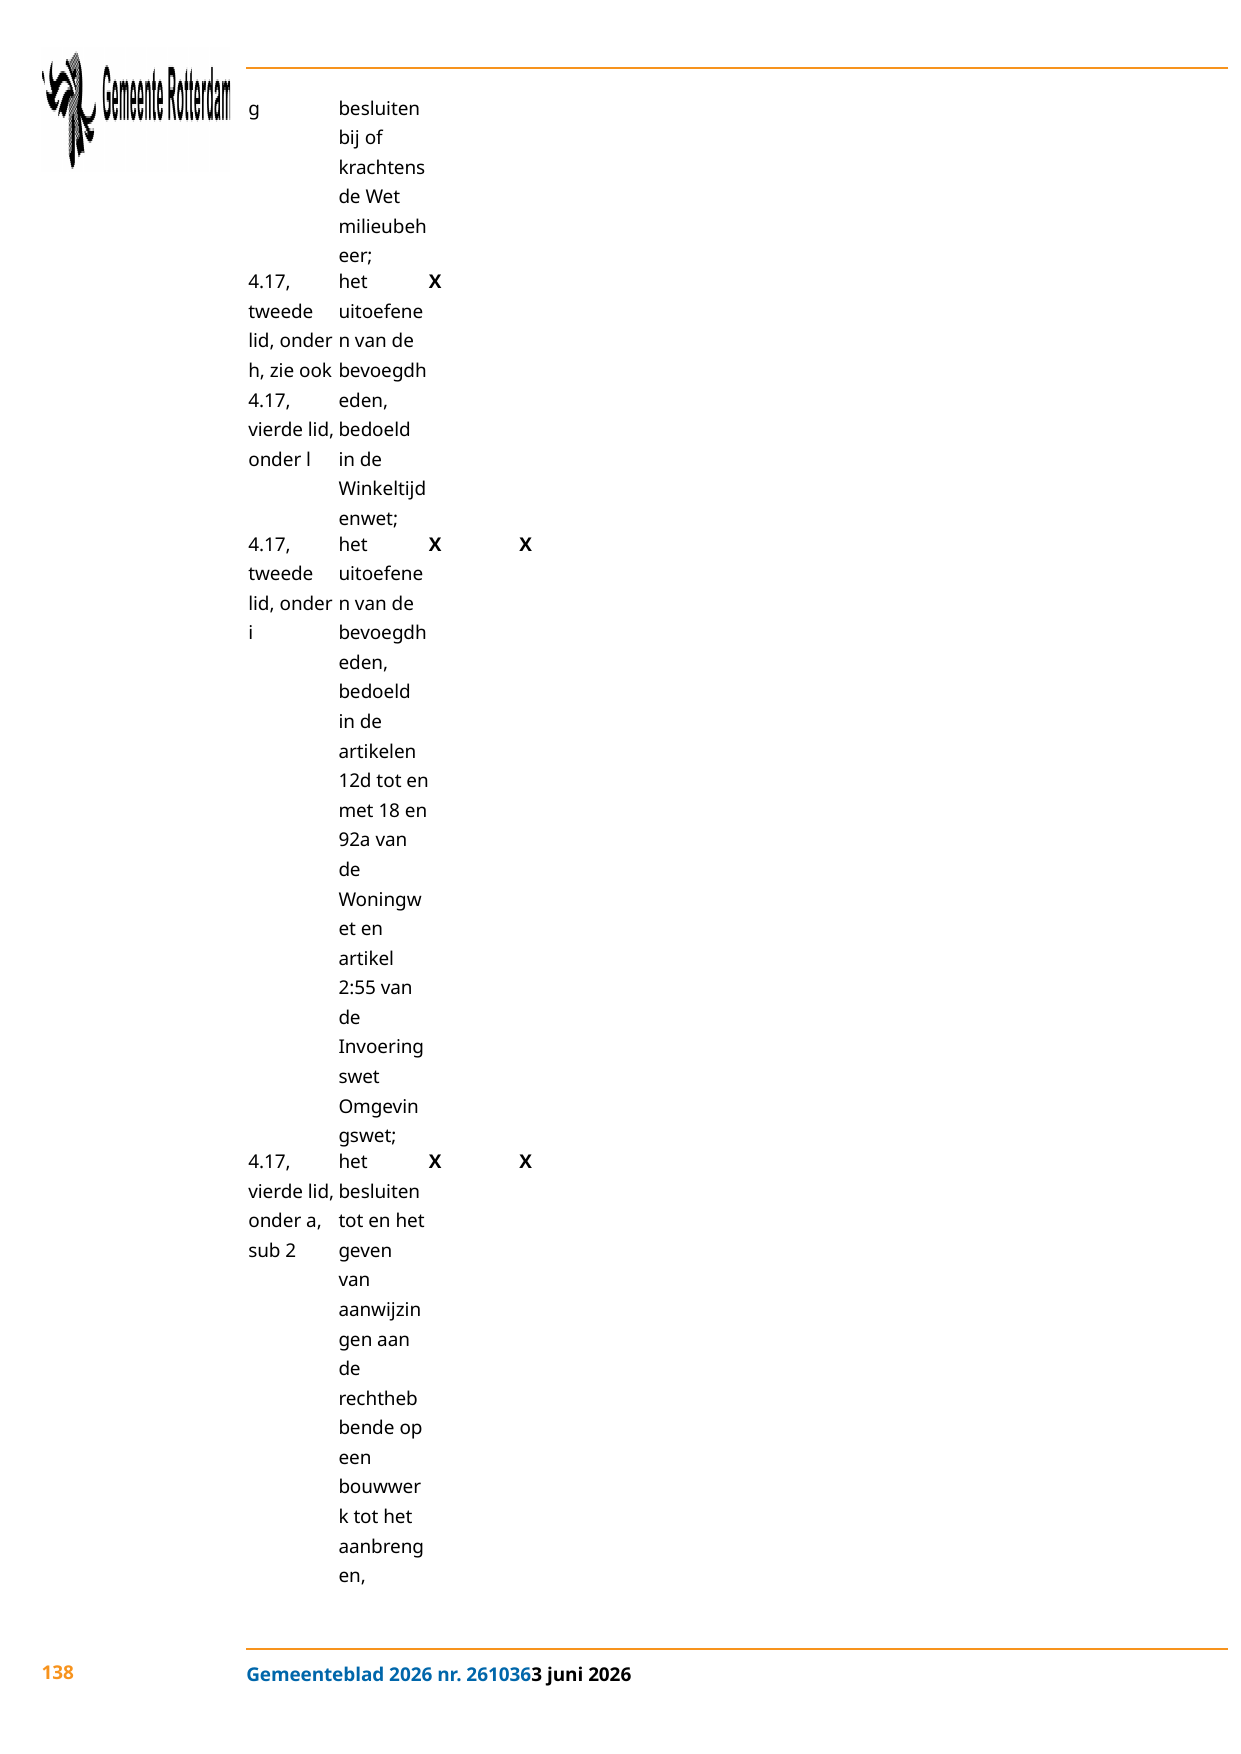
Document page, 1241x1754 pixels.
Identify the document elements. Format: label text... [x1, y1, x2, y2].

table_cell [700, 1148, 790, 1588]
table_cell 4.17, tweede lid, onder i [248, 531, 338, 1148]
table_cell [1061, 95, 1152, 268]
table_cell [790, 269, 881, 531]
table_cell het uitoefenen van de bevoegdheden, bedoeld in de Winkeltijdenwet; [338, 269, 429, 531]
table_cell [971, 95, 1061, 268]
table_cell [881, 1148, 971, 1588]
table_cell [1061, 269, 1152, 531]
table_cell [790, 95, 881, 268]
table_cell [700, 531, 790, 1148]
table_cell het uitoefenen van de bevoegdheden, bedoeld in de artikelen 12d tot en met 18 en 92a van de Woningwet en artikel 2:55 van de Invoeringswet Omgevingswet; [338, 531, 429, 1148]
table_cell [971, 269, 1061, 531]
table_cell [881, 269, 971, 531]
table_cell [519, 95, 609, 268]
table_cell [971, 1148, 1061, 1588]
table_cell [1061, 1148, 1152, 1588]
table_cell X [519, 1148, 609, 1588]
table_cell X [429, 269, 519, 531]
table_cell X [429, 1148, 519, 1588]
table_cell [1061, 531, 1152, 1148]
table_cell 4.17, vierde lid, onder a, sub 2 [248, 1148, 338, 1588]
table_cell [790, 1148, 881, 1588]
table_cell [790, 531, 881, 1148]
table_cell g [248, 95, 338, 268]
table_cell het besluiten tot en het geven van aanwijzingen aan de rechthebbende op een bouwwerk tot het aanbrengen, [338, 1148, 429, 1588]
table_cell [609, 95, 700, 268]
table_cell [609, 531, 700, 1148]
table_cell [971, 531, 1061, 1148]
table_cell X [519, 531, 609, 1148]
table_cell [700, 95, 790, 268]
table_cell [881, 531, 971, 1148]
table_cell [609, 269, 700, 531]
table_cell besluiten bij of krachtens de Wet milieubeheer; [338, 95, 429, 268]
table_cell X [429, 531, 519, 1148]
table_cell [700, 269, 790, 531]
table_cell [429, 95, 519, 268]
table_cell 4.17, tweede lid, onder h, zie ook 4.17, vierde lid, onder l [248, 269, 338, 531]
table_cell [881, 95, 971, 268]
picture [41, 47, 231, 172]
table_cell [519, 269, 609, 531]
table_cell [609, 1148, 700, 1588]
